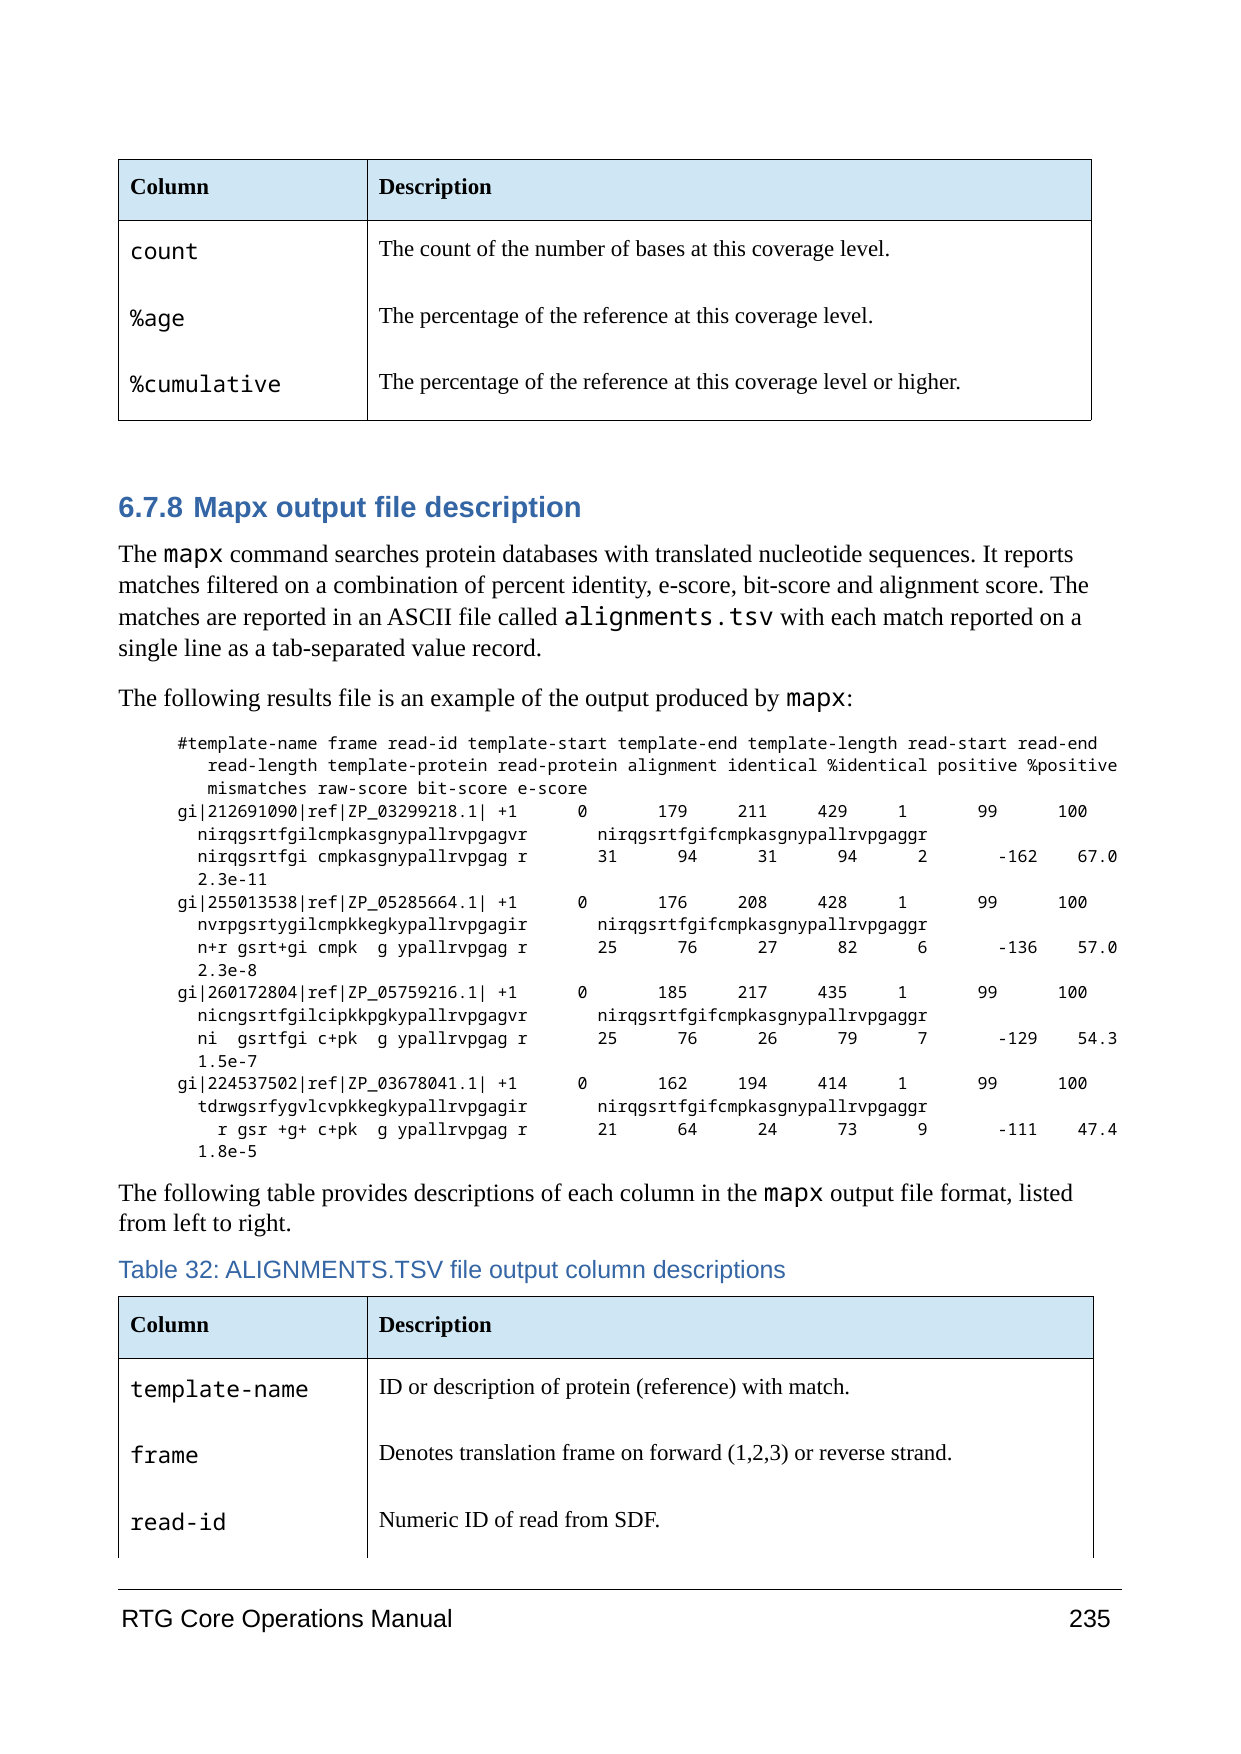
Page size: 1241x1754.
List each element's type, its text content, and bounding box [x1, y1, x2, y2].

table_cell count [119, 221, 367, 287]
text The following table provides descriptions of each column in the mapx output file format, listed from left to right. [118, 1174, 1122, 1237]
text gi|224537502|ref|ZP_03678041.1| +1 0 162 194 414 1 99 100 tdrwgsrfygvlcvpkkegkypallrvpgagir nirqgsrtfgifcmpkasgnypallrvpgaggr r gsr +g+ c+pk g ypallrvpgag r 21 64 24 73 9 -111 47.4 1.8e-5 [177, 1072, 1122, 1163]
text gi|255013538|ref|ZP_05285664.1| +1 0 176 208 428 1 99 100 nvrpgsrtygilcmpkkegkypallrvpgagir nirqgsrtfgifcmpkasgnypallrvpgaggr n+r gsrt+gi cmpk g ypallrvpgag r 25 76 27 82 6 -136 57.0 2.3e-8 [177, 890, 1122, 981]
subtitle Mapx output file description [118, 490, 1122, 524]
text gi|212691090|ref|ZP_03299218.1| +1 0 179 211 429 1 99 100 nirqgsrtfgilcmpkasgnypallrvpgagvr nirqgsrtfgifcmpkasgnypallrvpgaggr nirqgsrtfgi cmpkasgnypallrvpgag r 31 94 31 94 2 -162 67.0 2.3e-11 [177, 799, 1122, 890]
table_header Description [368, 160, 1091, 220]
text Table 32: ALIGNMENTS.TSV file output column descriptions [118, 1255, 1122, 1284]
table_header Column [119, 160, 367, 220]
table_cell Numeric ID of read from SDF. [368, 1491, 1093, 1558]
table_cell %age [119, 287, 367, 353]
table_cell template-name [119, 1359, 367, 1425]
table_cell frame [119, 1425, 367, 1491]
text #template-name frame read-id template-start template-end template-length read-start read-end read-length template-protein read-protein alignment identical %identical positive %positive mismatches raw-score bit-score e-score [177, 731, 1122, 799]
text The following results file is an example of the output produced by mapx: [118, 679, 1122, 713]
text gi|260172804|ref|ZP_05759216.1| +1 0 185 217 435 1 99 100 nicngsrtfgilcipkkpgkypallrvpgagvr nirqgsrtfgifcmpkasgnypallrvpgaggr ni gsrtfgi c+pk g ypallrvpgag r 25 76 26 79 7 -129 54.3 1.5e-7 [177, 981, 1122, 1072]
table_header Column [119, 1297, 367, 1358]
text The mapx command searches protein databases with translated nucleotide sequences. It reports matches filtered on a combination of percent identity, e-score, bit-score and alignment score. The matches are reported in an ASCII file called alignments.tsv with each match reported on a single line as a tab-separated value record. [118, 536, 1122, 662]
table_cell The percentage of the reference at this coverage level. [368, 287, 1091, 353]
table_cell %cumulative [119, 354, 367, 420]
table_cell Denotes translation frame on forward (1,2,3) or reverse strand. [368, 1425, 1093, 1491]
table_cell read-id [119, 1491, 367, 1558]
table_header Description [368, 1297, 1093, 1358]
table_cell ID or description of protein (reference) with match. [368, 1359, 1093, 1425]
table_cell The count of the number of bases at this coverage level. [368, 221, 1091, 287]
table_cell The percentage of the reference at this coverage level or higher. [368, 354, 1091, 420]
